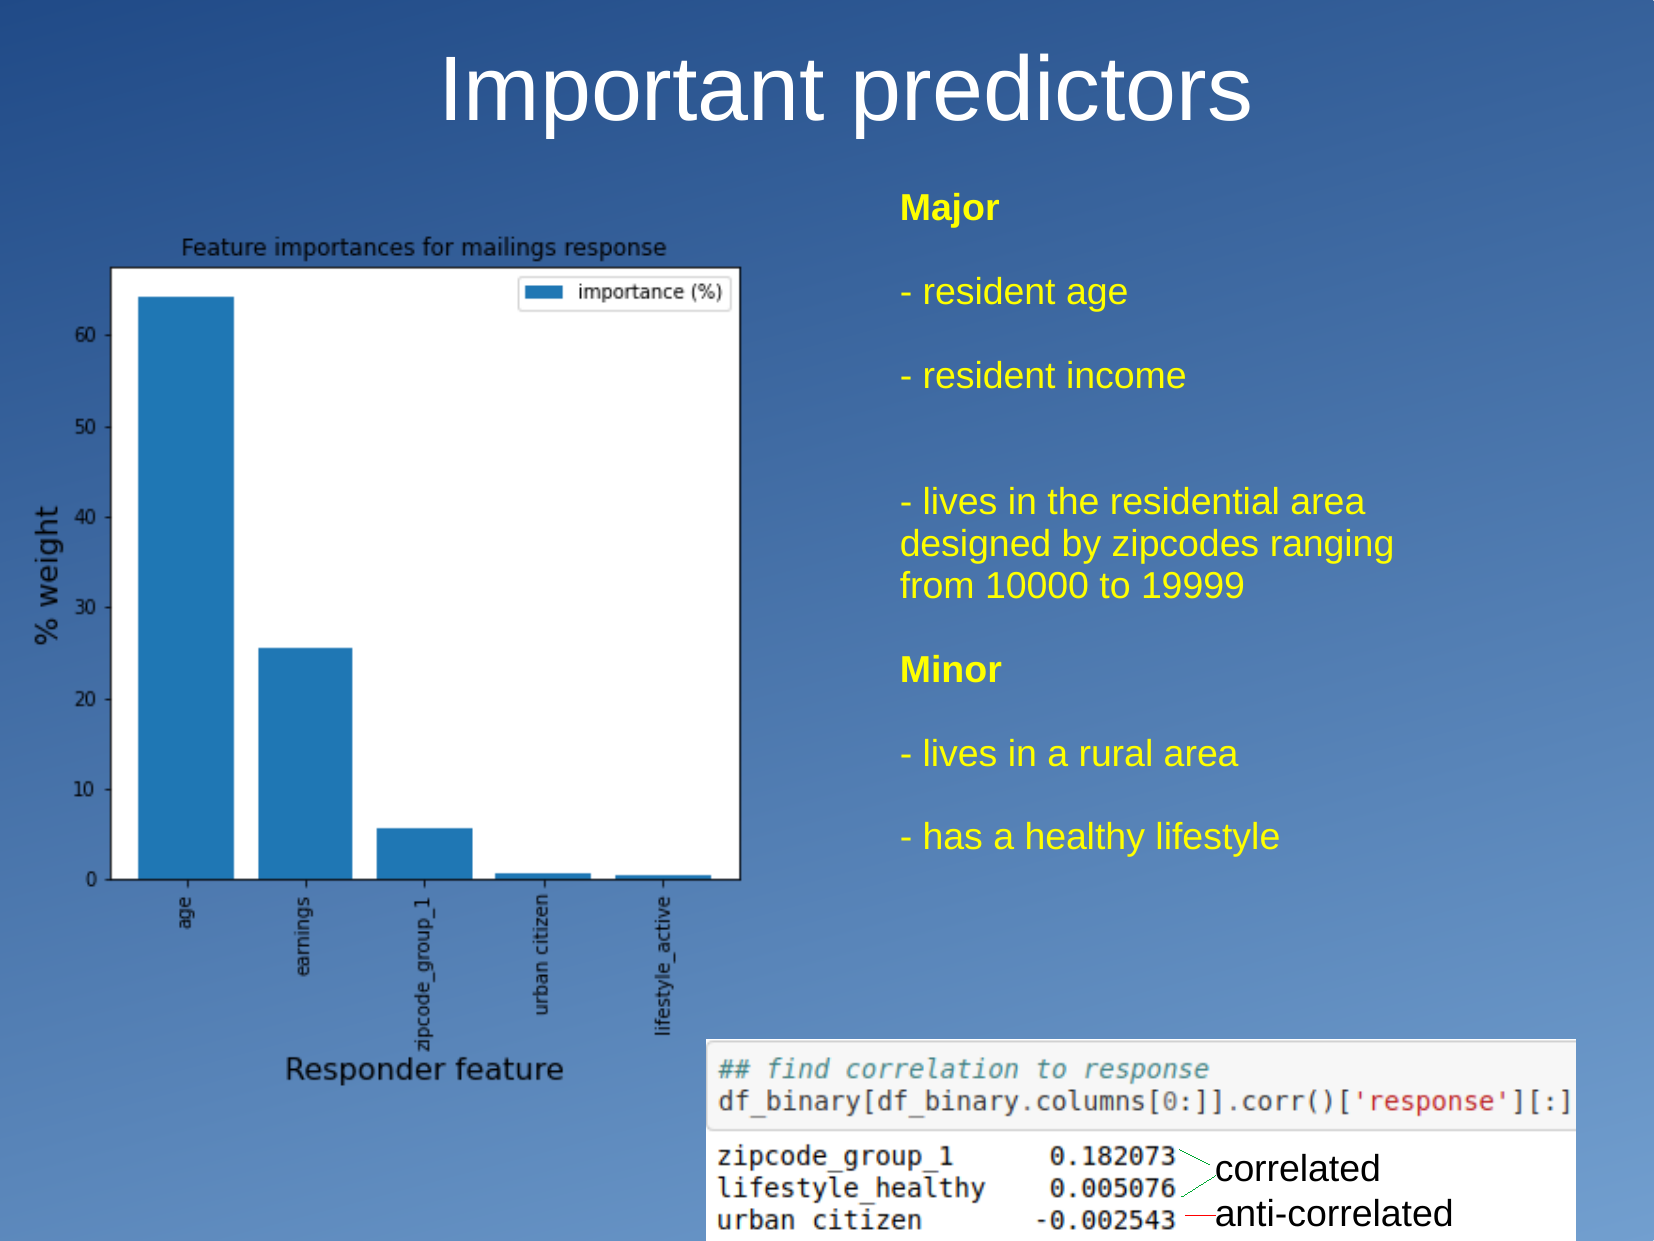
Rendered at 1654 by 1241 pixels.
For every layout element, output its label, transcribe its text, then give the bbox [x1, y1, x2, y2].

text_box correlated [1200, 1140, 1501, 1185]
title Important predictors [102, 0, 1591, 193]
text_box Major - resident age - resident income - lives in the residential area designed by zipcodes ranging from 10000 to 19999 Minor - lives in a rural area - has a healthy lifestyle [885, 178, 1456, 908]
text_box anti-correlated [1200, 1185, 1501, 1241]
picture [24, 224, 1576, 1241]
